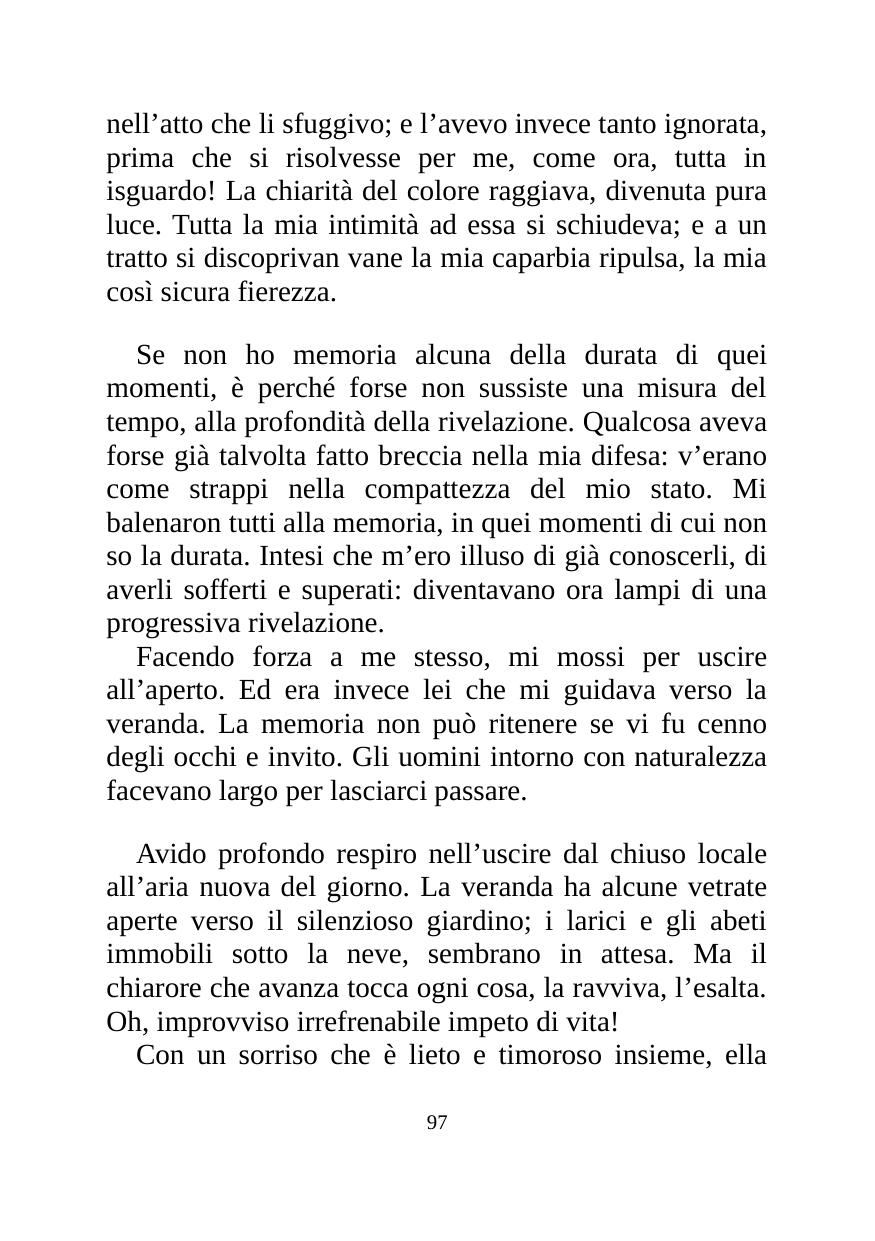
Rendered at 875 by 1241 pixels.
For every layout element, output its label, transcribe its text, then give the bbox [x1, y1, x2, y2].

text Con un sorriso che è lieto e timoroso insieme, ella [106, 1037, 768, 1071]
text Avido profondo respiro nell’uscire dal chiuso locale all’aria nuova del giorno. La veranda ha alcune vetrate aperte verso il silenzioso giardino; i larici e gli abeti immobili sotto la neve, sembrano in attesa. Ma il chiarore che avanza tocca ogni cosa, la ravviva, l’esalta. Oh, improvviso irrefrenabile impeto di vita! [106, 836, 768, 1037]
text Se non ho memoria alcuna della durata di quei momenti, è perché forse non sussiste una misura del tempo, alla profondità della rivelazione. Qualcosa aveva forse già talvolta fatto breccia nella mia difesa: v’erano come strappi nella compattezza del mio stato. Mi balenaron tutti alla memoria, in quei momenti di cui non so la durata. Intesi che m’ero illuso di già conoscerli, di averli sofferti e superati: diventavano ora lampi di una progressiva rivelazione. [106, 337, 768, 639]
text nell’atto che li sfuggivo; e l’avevo invece tanto ignorata, prima che si risolvesse per me, come ora, tutta in isguardo! La chiarità del colore raggiava, divenuta pura luce. Tutta la mia intimità ad essa si schiudeva; e a un tratto si discoprivan vane la mia caparbia ripulsa, la mia così sicura fierezza. [106, 106, 768, 307]
text Facendo forza a me stesso, mi mossi per uscire all’aperto. Ed era invece lei che mi guidava verso la veranda. La memoria non può ritenere se vi fu cenno degli occhi e invito. Gli uomini intorno con naturalezza facevano largo per lasciarci passare. [106, 639, 768, 807]
